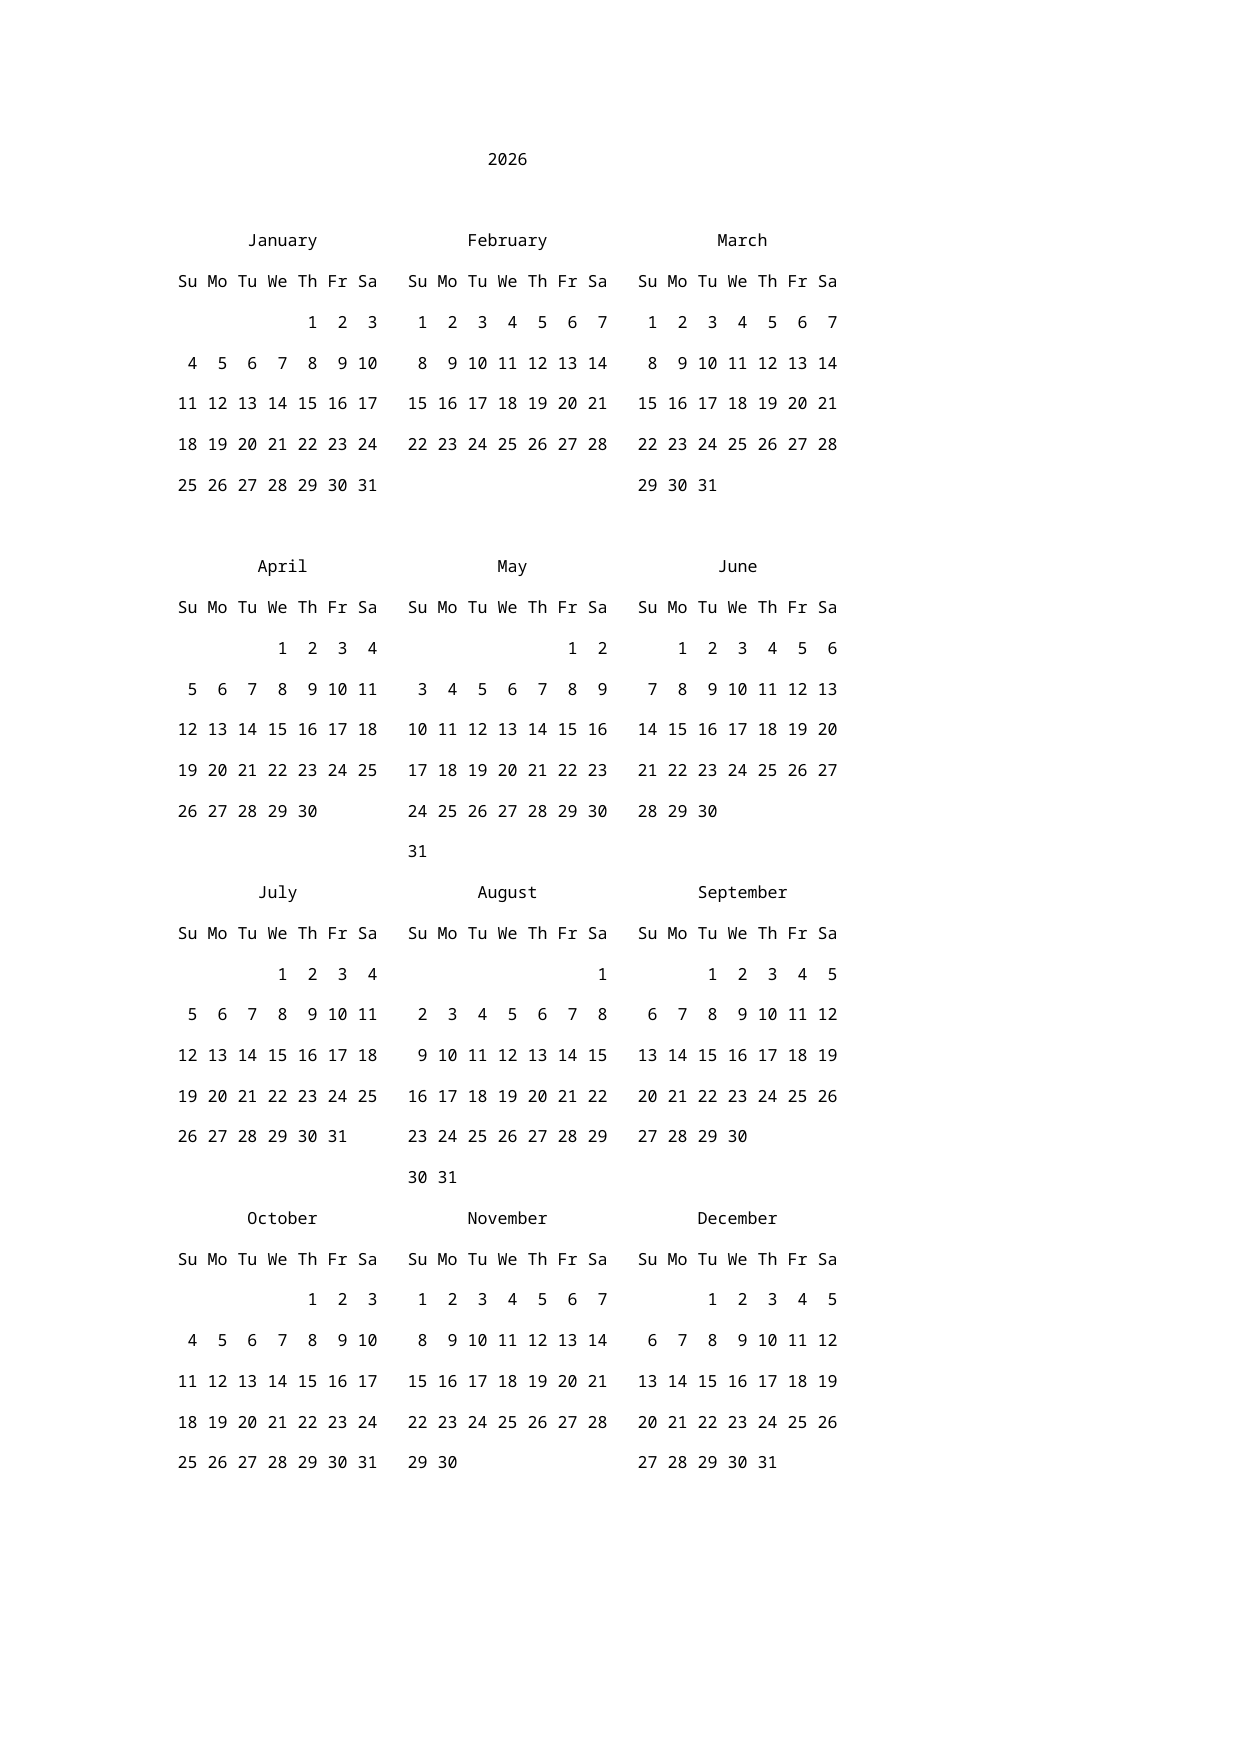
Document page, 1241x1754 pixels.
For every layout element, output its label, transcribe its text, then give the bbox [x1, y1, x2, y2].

text 25 26 27 28 29 30 31 29 30 31 [177, 473, 1063, 496]
text 4 5 6 7 8 9 10 8 9 10 11 12 13 14 8 9 10 11 12 13 14 [177, 351, 1063, 374]
text 19 20 21 22 23 24 25 16 17 18 19 20 21 22 20 21 22 23 24 25 26 [177, 1084, 1063, 1107]
text 30 31 [177, 1166, 1063, 1188]
text October November December [177, 1207, 1063, 1229]
text Su Mo Tu We Th Fr Sa Su Mo Tu We Th Fr Sa Su Mo Tu We Th Fr Sa [177, 1247, 1063, 1270]
text July August September [177, 881, 1063, 903]
text 5 6 7 8 9 10 11 3 4 5 6 7 8 9 7 8 9 10 11 12 13 [177, 677, 1063, 700]
text 12 13 14 15 16 17 18 10 11 12 13 14 15 16 14 15 16 17 18 19 20 [177, 718, 1063, 741]
text 12 13 14 15 16 17 18 9 10 11 12 13 14 15 13 14 15 16 17 18 19 [177, 1044, 1063, 1066]
text Su Mo Tu We Th Fr Sa Su Mo Tu We Th Fr Sa Su Mo Tu We Th Fr Sa [177, 596, 1063, 618]
text 26 27 28 29 30 31 23 24 25 26 27 28 29 27 28 29 30 [177, 1125, 1063, 1148]
text 11 12 13 14 15 16 17 15 16 17 18 19 20 21 15 16 17 18 19 20 21 [177, 392, 1063, 415]
text April May June [177, 555, 1063, 578]
text 18 19 20 21 22 23 24 22 23 24 25 26 27 28 22 23 24 25 26 27 28 [177, 433, 1063, 455]
text 1 2 3 4 1 2 1 2 3 4 5 6 [177, 636, 1063, 659]
text January February March [177, 229, 1063, 252]
text 1 2 3 1 2 3 4 5 6 7 1 2 3 4 5 6 7 [177, 311, 1063, 333]
text 1 2 3 1 2 3 4 5 6 7 1 2 3 4 5 [177, 1288, 1063, 1311]
text 5 6 7 8 9 10 11 2 3 4 5 6 7 8 6 7 8 9 10 11 12 [177, 1003, 1063, 1026]
text 26 27 28 29 30 24 25 26 27 28 29 30 28 29 30 [177, 799, 1063, 822]
text 19 20 21 22 23 24 25 17 18 19 20 21 22 23 21 22 23 24 25 26 27 [177, 758, 1063, 781]
text 1 2 3 4 1 1 2 3 4 5 [177, 962, 1063, 985]
text 31 [177, 840, 1063, 863]
text Su Mo Tu We Th Fr Sa Su Mo Tu We Th Fr Sa Su Mo Tu We Th Fr Sa [177, 270, 1063, 292]
text 18 19 20 21 22 23 24 22 23 24 25 26 27 28 20 21 22 23 24 25 26 [177, 1410, 1063, 1433]
text 4 5 6 7 8 9 10 8 9 10 11 12 13 14 6 7 8 9 10 11 12 [177, 1329, 1063, 1351]
text 11 12 13 14 15 16 17 15 16 17 18 19 20 21 13 14 15 16 17 18 19 [177, 1369, 1063, 1392]
text Su Mo Tu We Th Fr Sa Su Mo Tu We Th Fr Sa Su Mo Tu We Th Fr Sa [177, 921, 1063, 944]
text 25 26 27 28 29 30 31 29 30 27 28 29 30 31 [177, 1451, 1063, 1474]
text 2026 [177, 148, 1063, 170]
